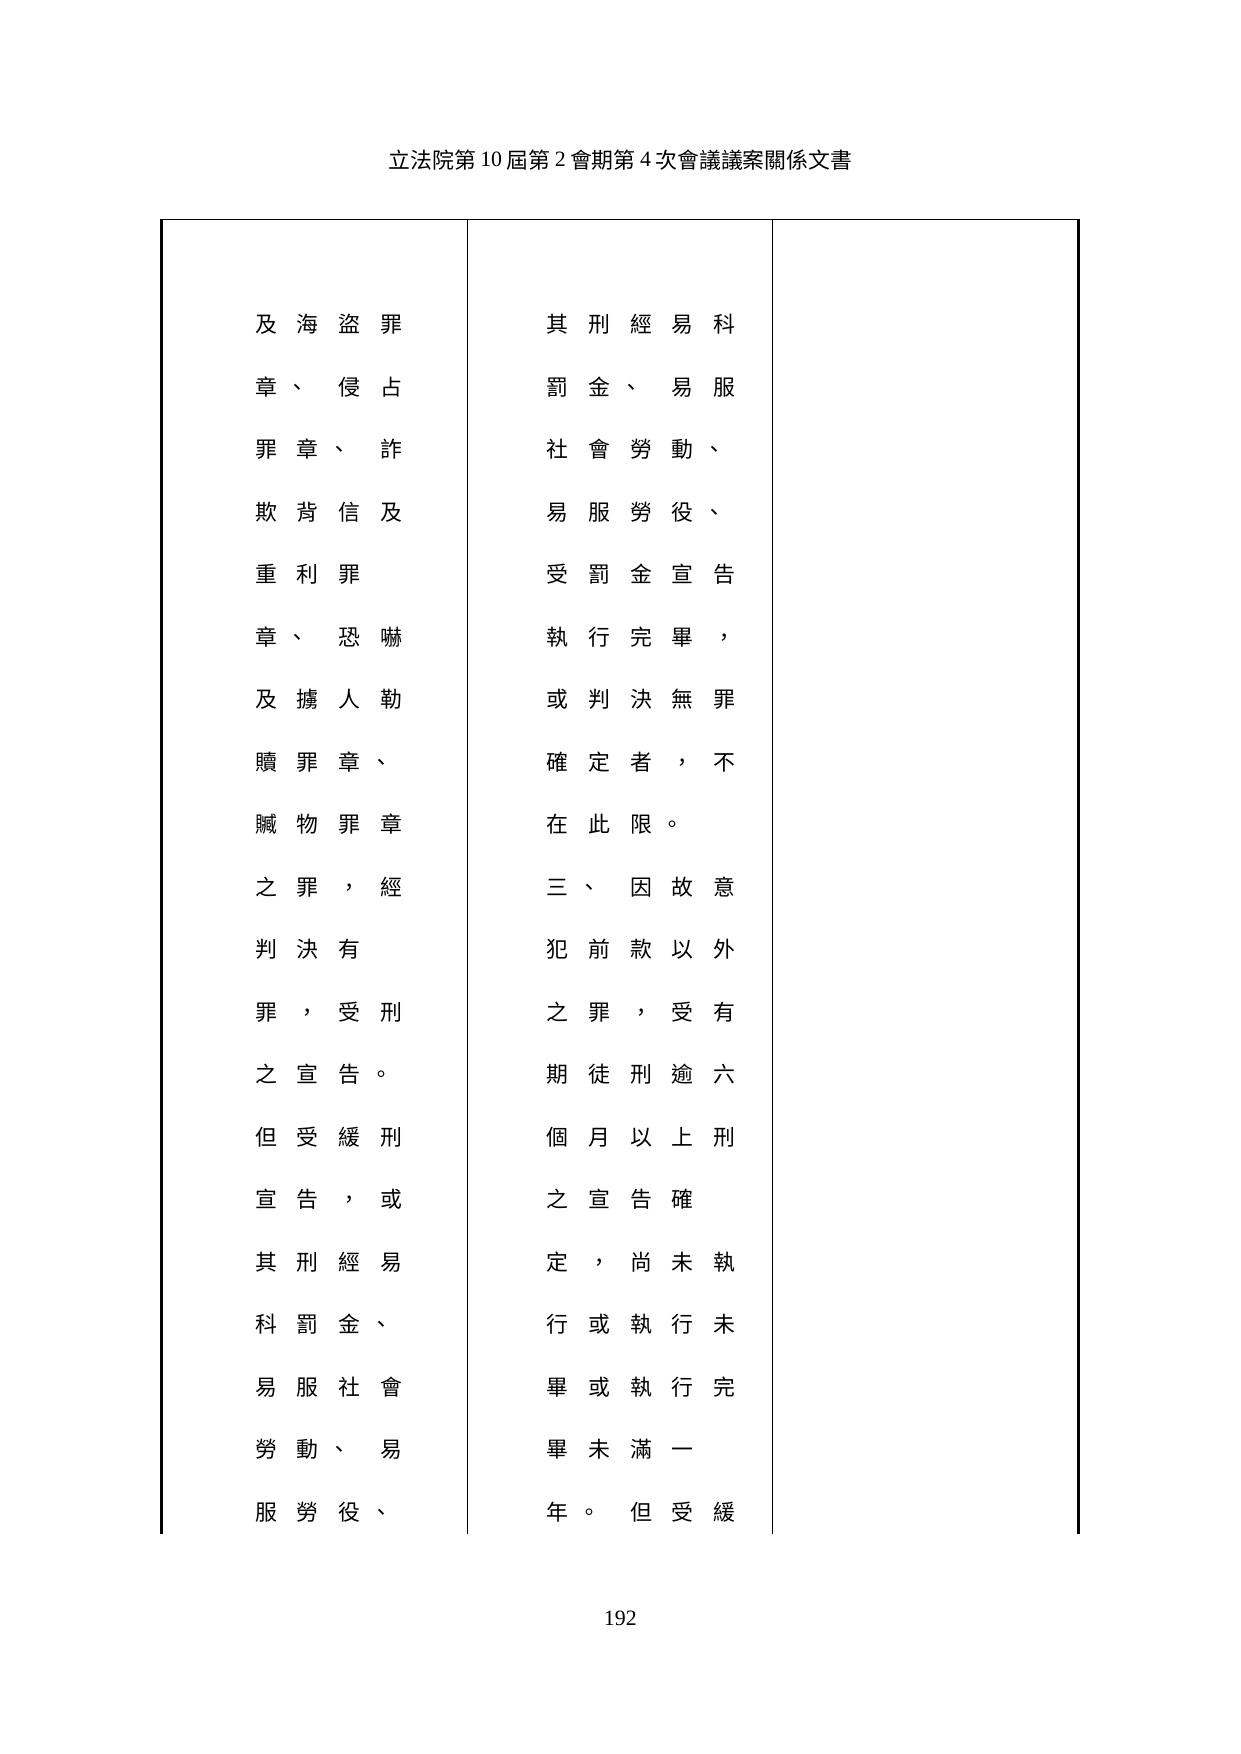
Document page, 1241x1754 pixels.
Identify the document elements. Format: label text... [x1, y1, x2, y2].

table_cell 及海盜罪章、侵占罪章、詐欺背信及重利罪章、恐嚇及擄人勒贖罪章、贓物罪章之罪，經判決有罪，受刑之宣告。但受緩刑宣告，或其刑經易科罰金、易服社會勞動、易服勞役、 [163, 220, 467, 1534]
table_cell [773, 220, 1077, 1534]
table_cell 其刑經易科罰金、易服社會勞動、易服勞役、受罰金宣告執行完畢，或判決無罪確定者，不在此限。 三、因故意犯前款以外之罪，受有期徒刑逾六個月以上刑之宣告確定，尚未執行或執行未畢或執行完畢未滿一年。但受緩 [468, 220, 772, 1534]
